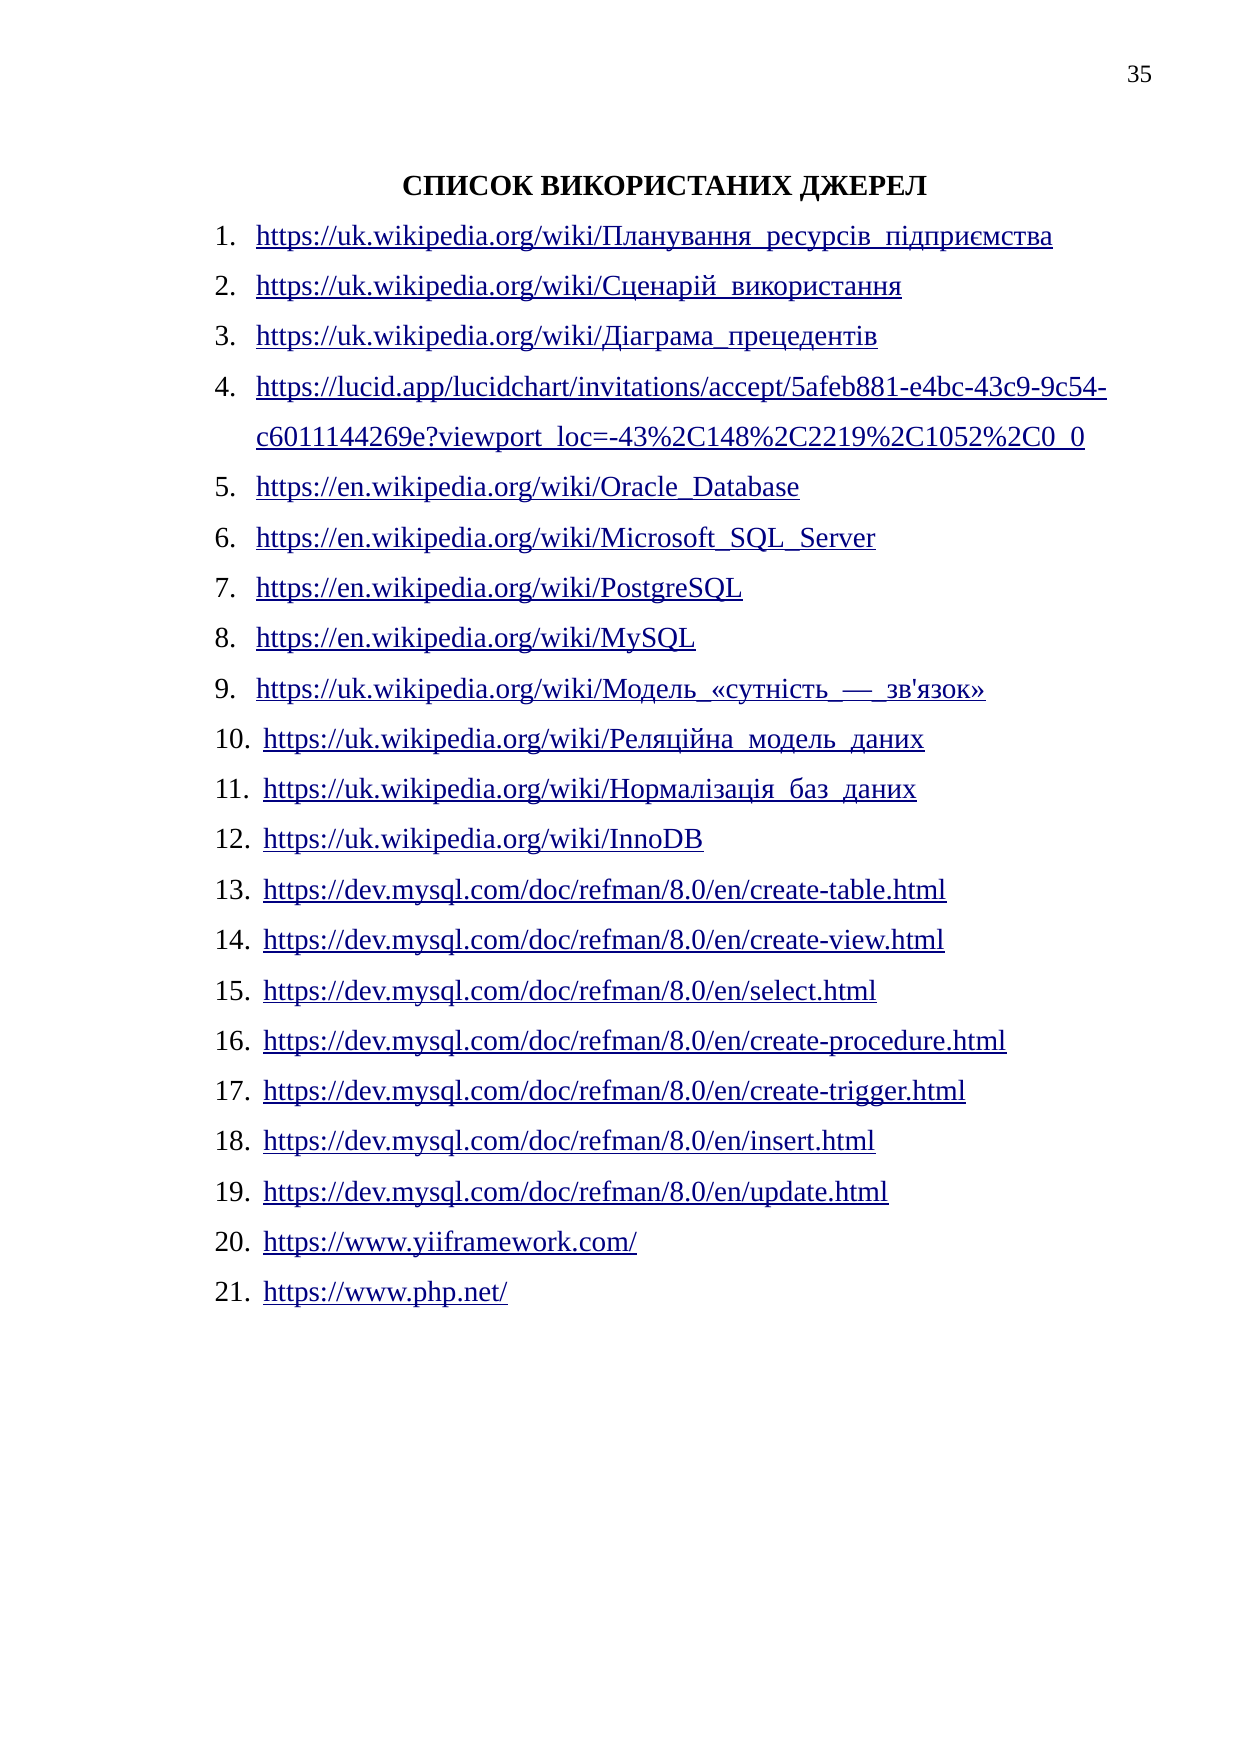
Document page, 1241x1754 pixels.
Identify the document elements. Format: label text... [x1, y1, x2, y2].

list https://en.wikipedia.org/wiki/PostgreSQL [214, 570, 1152, 604]
list https://dev.mysql.com/doc/refman/8.0/en/select.html [214, 973, 1152, 1006]
list https://uk.wikipedia.org/wiki/Сценарій_використання [214, 268, 1152, 302]
subtitle Список використаних джерел [177, 168, 1152, 201]
list https://dev.mysql.com/doc/refman/8.0/en/create-view.html [214, 922, 1152, 956]
list https://www.yiiframework.com/ [214, 1224, 1152, 1258]
list https://dev.mysql.com/doc/refman/8.0/en/update.html [214, 1174, 1152, 1207]
list https://uk.wikipedia.org/wiki/Діаграма_прецедентів [214, 318, 1152, 352]
list https://dev.mysql.com/doc/refman/8.0/en/create-trigger.html [214, 1073, 1152, 1107]
list https://uk.wikipedia.org/wiki/Нормалізація_баз_даних [214, 771, 1152, 805]
list https://uk.wikipedia.org/wiki/InnoDB [214, 822, 1152, 855]
list https://dev.mysql.com/doc/refman/8.0/en/insert.html [214, 1123, 1152, 1157]
list https://uk.wikipedia.org/wiki/Модель_«сутність_—_зв'язок» [214, 671, 1152, 704]
list https://uk.wikipedia.org/wiki/Реляційна_модель_даних [214, 721, 1152, 754]
list https://lucid.app/lucidchart/invitations/accept/5afeb881-e4bc-43c9-9c54-c6011144269e?viewport_loc=-43%2C148%2C2219%2C1052%2C0_0 [214, 369, 1152, 453]
list https://en.wikipedia.org/wiki/Microsoft_SQL_Server [214, 520, 1152, 553]
list https://en.wikipedia.org/wiki/Oracle_Database [214, 469, 1152, 503]
list https://dev.mysql.com/doc/refman/8.0/en/create-table.html [214, 872, 1152, 906]
list https://dev.mysql.com/doc/refman/8.0/en/create-procedure.html [214, 1023, 1152, 1056]
list https://uk.wikipedia.org/wiki/Планування_ресурсів_підприємства [214, 218, 1152, 251]
list https://www.php.net/ [214, 1274, 1152, 1308]
list https://en.wikipedia.org/wiki/MySQL [214, 620, 1152, 654]
